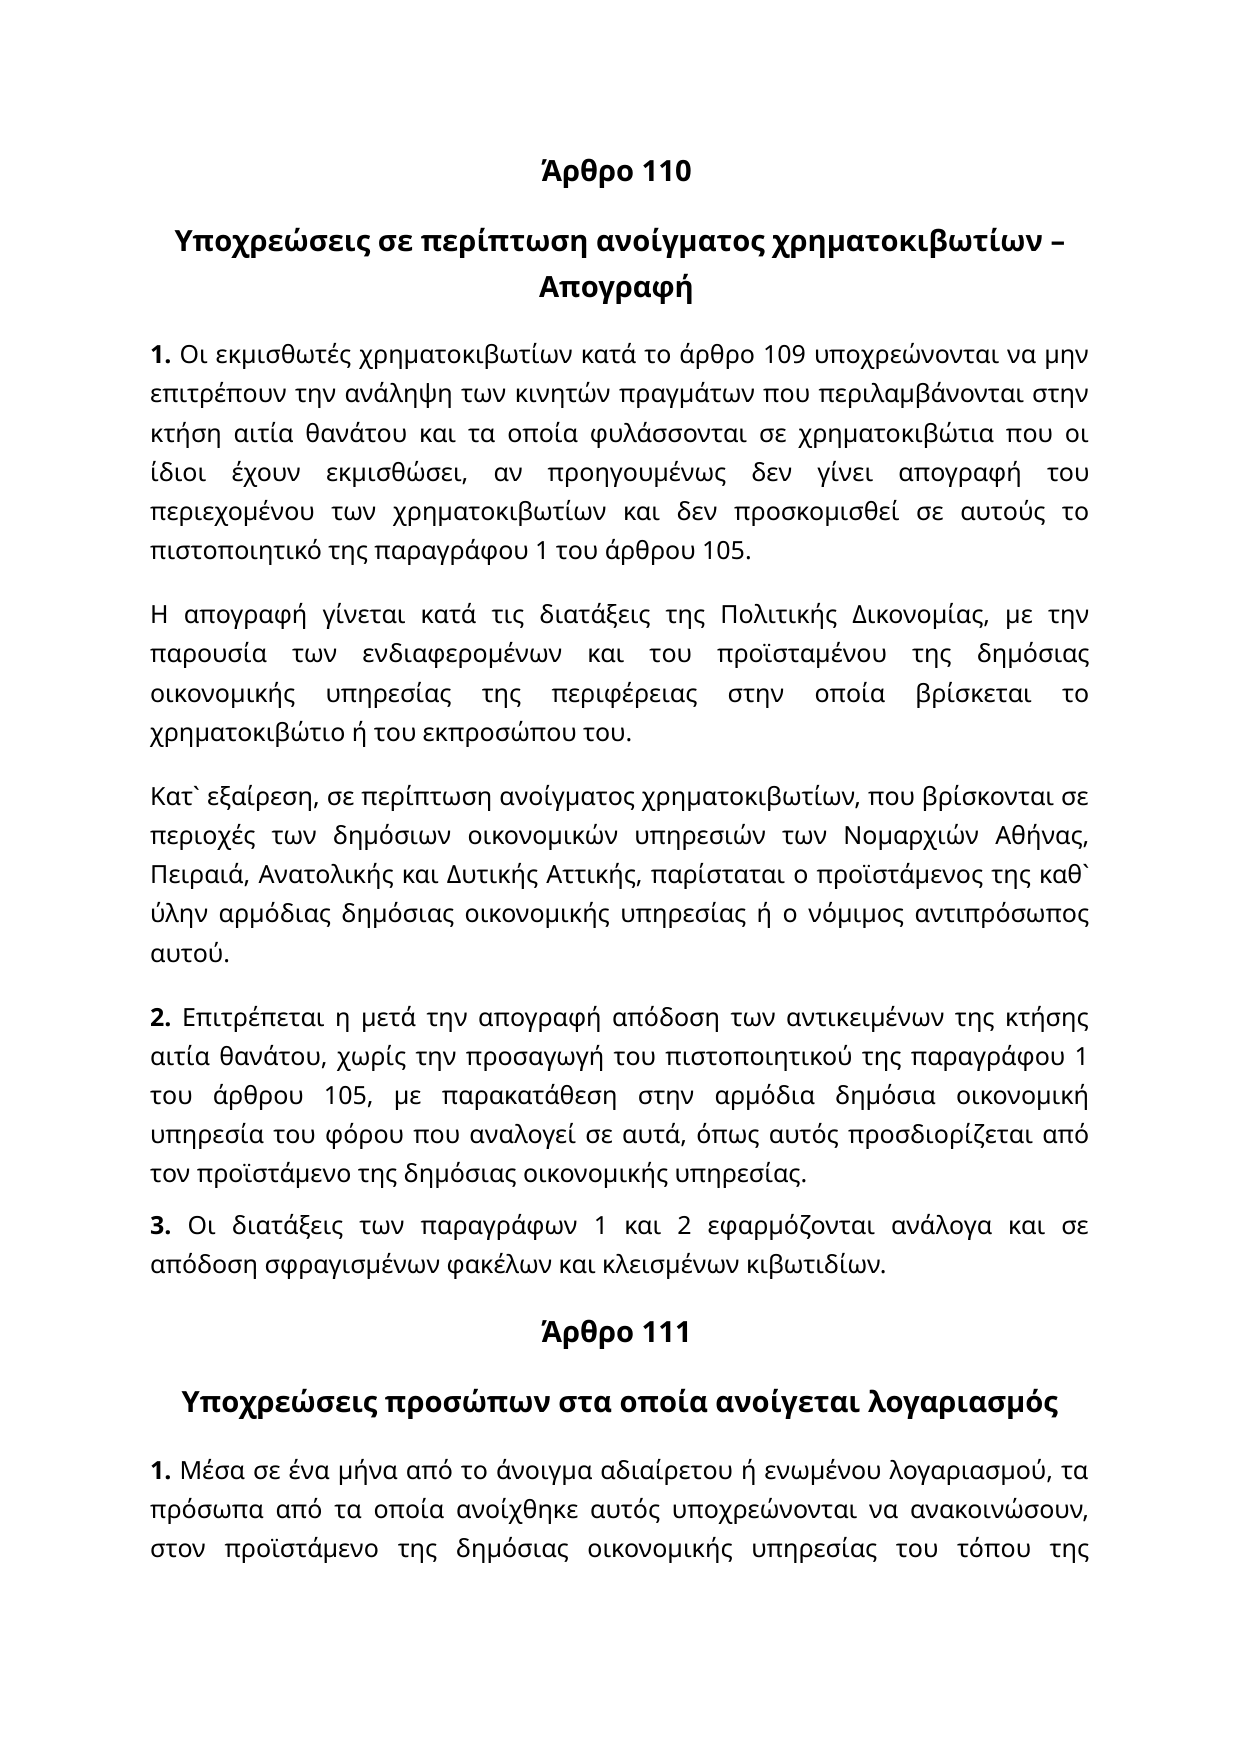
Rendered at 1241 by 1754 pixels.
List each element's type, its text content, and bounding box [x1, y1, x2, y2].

text Η απογραφή γίνεται κατά τις διατάξεις της Πολιτικής Δικονομίας, με την παρουσία των ενδιαφερομένων και του προϊσταμένου της δημόσιας οικονομικής υπηρεσίας της περιφέρειας στην οποία βρίσκεται το χρηματοκιβώτιο ή του εκπροσώπου του. [150, 597, 1090, 748]
subtitle Άρθρο 111 [150, 1311, 1090, 1351]
text Κατ` εξαίρεση, σε περίπτωση ανοίγματος χρηματοκιβωτίων, που βρίσκονται σε περιοχές των δημόσιων οικονομικών υπηρεσιών των Νομαρχιών Αθήνας, Πειραιά, Ανατολικής και Δυτικής Αττικής, παρίσταται ο προϊστάμενος της καθ` ύλην αρμόδιας δημόσιας οικονομικής υπηρεσίας ή ο νόμιμος αντιπρόσωπος αυτού. [150, 778, 1090, 969]
text 3. Οι διατάξεις των παραγράφων 1 και 2 εφαρμόζονται ανάλογα και σε απόδοση σφραγισμένων φακέλων και κλεισμένων κιβωτιδίων. [150, 1208, 1090, 1281]
text 1. Μέσα σε ένα μήνα από το άνοιγμα αδιαίρετου ή ενωμένου λογαριασμού, τα πρόσωπα από τα οποία ανοίχθηκε αυτός υποχρεώνονται να ανακοινώσουν, στον προϊστάμενο της δημόσιας οικονομικής υπηρεσίας του τόπου της [150, 1452, 1090, 1565]
subtitle Υποχρεώσεις προσώπων στα οποία ανοίγεται λογαριασμός [150, 1382, 1090, 1421]
subtitle Υποχρεώσεις σε περίπτωση ανοίγματος χρηματοκιβωτίων – Απογραφή [150, 221, 1090, 306]
text 2. Επιτρέπεται η μετά την απογραφή απόδοση των αντικειμένων της κτήσης αιτία θανάτου, χωρίς την προσαγωγή του πιστοποιητικού της παραγράφου 1 του άρθρου 105, με παρακατάθεση στην αρμόδια δημόσια οικονομική υπηρεσία του φόρου που αναλογεί σε αυτά, όπως αυτός προσδιορίζεται από τον προϊστάμενο της δημόσιας οικονομικής υπηρεσίας. [150, 999, 1090, 1190]
subtitle Άρθρο 110 [150, 150, 1090, 190]
text 1. Οι εκμισθωτές χρηματοκιβωτίων κατά το άρθρο 109 υποχρεώνονται να μην επιτρέπουν την ανάληψη των κινητών πραγμάτων που περιλαμβάνονται στην κτήση αιτία θανάτου και τα οποία φυλάσσονται σε χρηματοκιβώτια που οι ίδιοι έχουν εκμισθώσει, αν προηγουμένως δεν γίνει απογραφή του περιεχομένου των χρηματοκιβωτίων και δεν προσκομισθεί σε αυτούς το πιστοποιητικό της παραγράφου 1 του άρθρου 105. [150, 337, 1090, 567]
